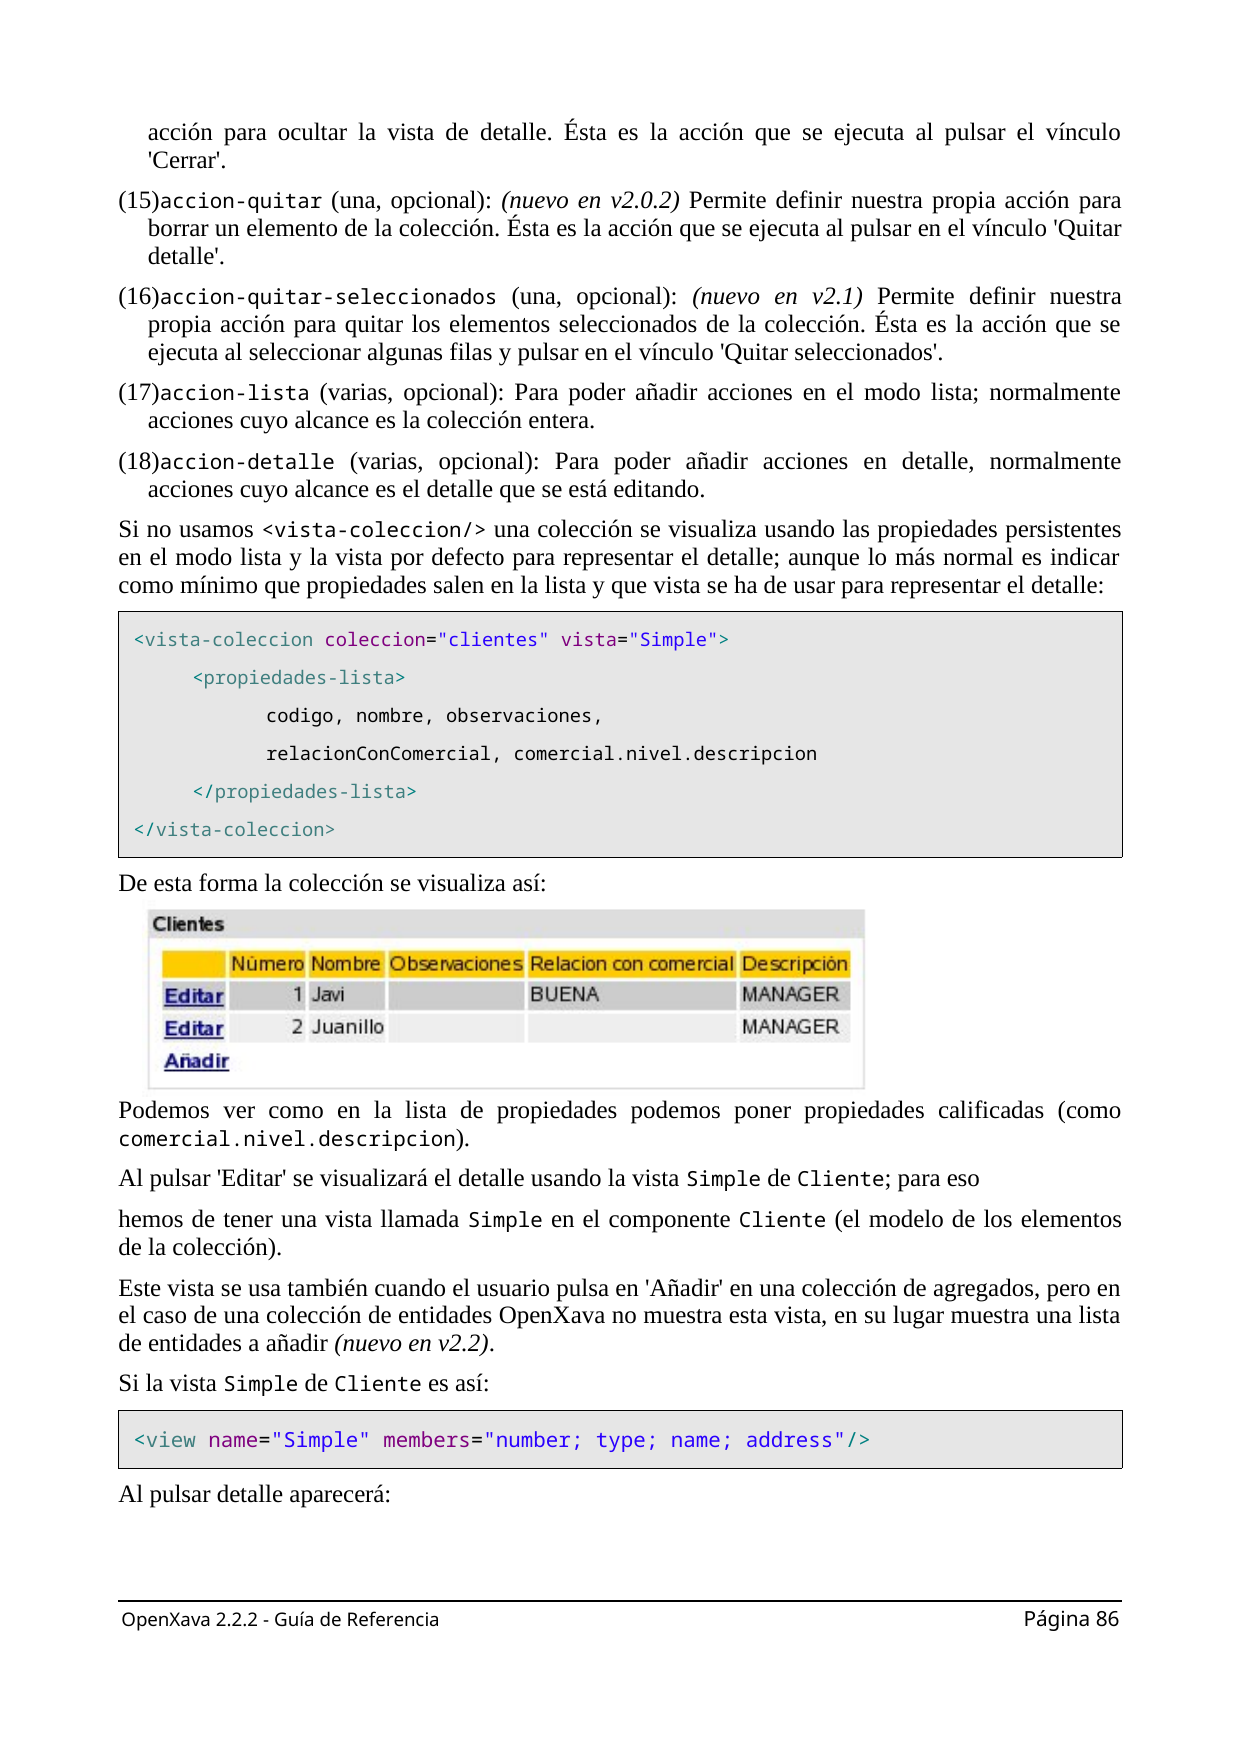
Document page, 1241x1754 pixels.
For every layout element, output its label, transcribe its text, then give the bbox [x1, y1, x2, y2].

text <view name="Simple" members="number; type; name; address"/> [119, 1411, 1122, 1468]
text Este vista se usa también cuando el usuario pulsa en 'Añadir' en una colección de agregados, pero en el caso de una colección de entidades OpenXava no muestra esta vista, en su lugar muestra una lista de entidades a añadir (nuevo en v2.2). [118, 1274, 1122, 1357]
text relacionConComercial, comercial.nivel.descripcion [119, 725, 1122, 763]
text De esta forma la colección se visualiza así: [118, 869, 1122, 897]
text hemos de tener una vista llamada Simple en el componente Cliente (el modelo de los elementos de la colección). [118, 1205, 1122, 1261]
text Si no usamos <vista-coleccion/> una colección se visualiza usando las propiedades persistentes en el modo lista y la vista por defecto para representar el detalle; aunque lo más normal es indicar como mínimo que propiedades salen en la lista y que vista se ha de usar para representar el detalle: [118, 515, 1122, 599]
list accion-quitar (una, opcional): (nuevo en v2.0.2) Permite definir nuestra propia acción para borrar un elemento de la colección. Ésta es la acción que se ejecuta al pulsar en el vínculo 'Quitar detalle'. [118, 186, 1122, 270]
list accion-lista (varias, opcional): Para poder añadir acciones en el modo lista; normalmente acciones cuyo alcance es la colección entera. [118, 378, 1122, 434]
text Al pulsar detalle aparecerá: [118, 1481, 1122, 1508]
text </vista-coleccion> [119, 801, 1122, 857]
text <propiedades-lista> [119, 649, 1122, 687]
list accion-quitar-seleccionados (una, opcional): (nuevo en v2.1) Permite definir nuestra propia acción para quitar los elementos seleccionados de la colección. Ésta es la acción que se ejecuta al seleccionar algunas filas y pulsar en el vínculo 'Quitar seleccionados'. [118, 282, 1122, 366]
picture [141, 899, 878, 1097]
text Si la vista Simple de Cliente es así: [118, 1369, 1122, 1398]
text Al pulsar 'Editar' se visualizará el detalle usando la vista Simple de Cliente; para eso [118, 1164, 1122, 1193]
text <vista-coleccion coleccion="clientes" vista="Simple"> [119, 612, 1122, 649]
list accion-detalle (varias, opcional): Para poder añadir acciones en detalle, normalmente acciones cuyo alcance es el detalle que se está editando. [118, 447, 1122, 503]
text codigo, nombre, observaciones, [119, 687, 1122, 725]
text </propiedades-lista> [119, 763, 1122, 801]
text Podemos ver como en la lista de propiedades podemos poner propiedades calificadas (como comercial.nivel.descripcion). [118, 1097, 1122, 1152]
list acción para ocultar la vista de detalle. Ésta es la acción que se ejecuta al pulsar el vínculo 'Cerrar'. [118, 118, 1122, 173]
